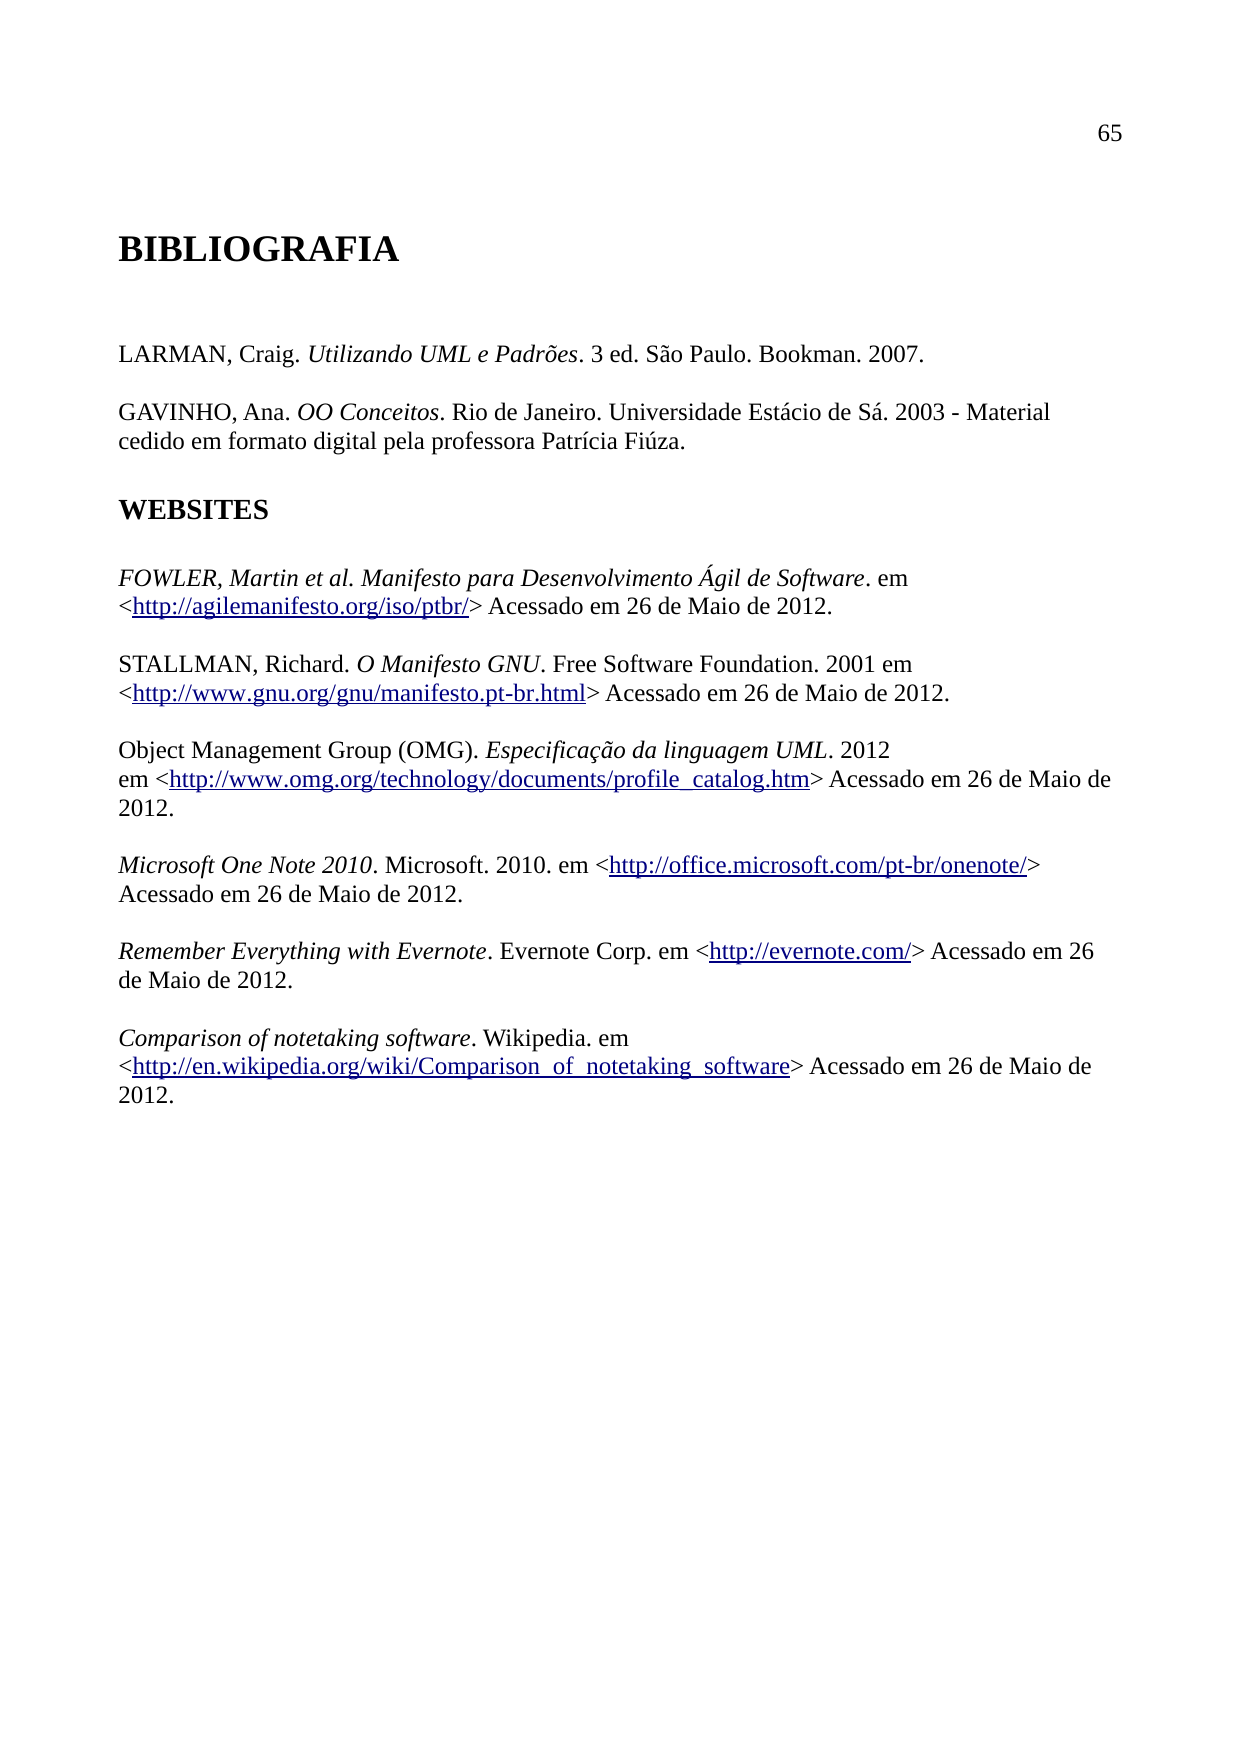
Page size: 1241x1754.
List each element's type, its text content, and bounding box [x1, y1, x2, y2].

text GAVINHO, Ana. OO Conceitos. Rio de Janeiro. Universidade Estácio de Sá. 2003 - Material cedido em formato digital pela professora Patrícia Fiúza. [118, 397, 1122, 454]
text FOWLER, Martin et al. Manifesto para Desenvolvimento Ágil de Software. em <http://agilemanifesto.org/iso/ptbr/> Acessado em 26 de Maio de 2012. [118, 563, 1122, 620]
text STALLMAN, Richard. O Manifesto GNU. Free Software Foundation. 2001 em <http://www.gnu.org/gnu/manifesto.pt-br.html> Acessado em 26 de Maio de 2012. [118, 649, 1122, 706]
text Remember Everything with Evernote. Evernote Corp. em <http://evernote.com/> Acessado em 26 de Maio de 2012. [118, 936, 1122, 994]
subtitle WEBSITES [118, 492, 1122, 526]
text Comparison of notetaking software. Wikipedia. em <http://en.wikipedia.org/wiki/Comparison_of_notetaking_software> Acessado em 26 de Maio de 2012. [118, 1023, 1122, 1109]
text Object Management Group (OMG). Especificação da linguagem UML. 2012 [118, 735, 1122, 764]
text em <http://www.omg.org/technology/documents/profile_catalog.htm> Acessado em 26 de Maio de 2012. [118, 764, 1122, 821]
text LARMAN, Craig. Utilizando UML e Padrões. 3 ed. São Paulo. Bookman. 2007. [118, 339, 1122, 368]
text Microsoft One Note 2010. Microsoft. 2010. em <http://office.microsoft.com/pt-br/onenote/> Acessado em 26 de Maio de 2012. [118, 850, 1122, 908]
subtitle BIBLIOGRAFIA [118, 226, 1122, 269]
